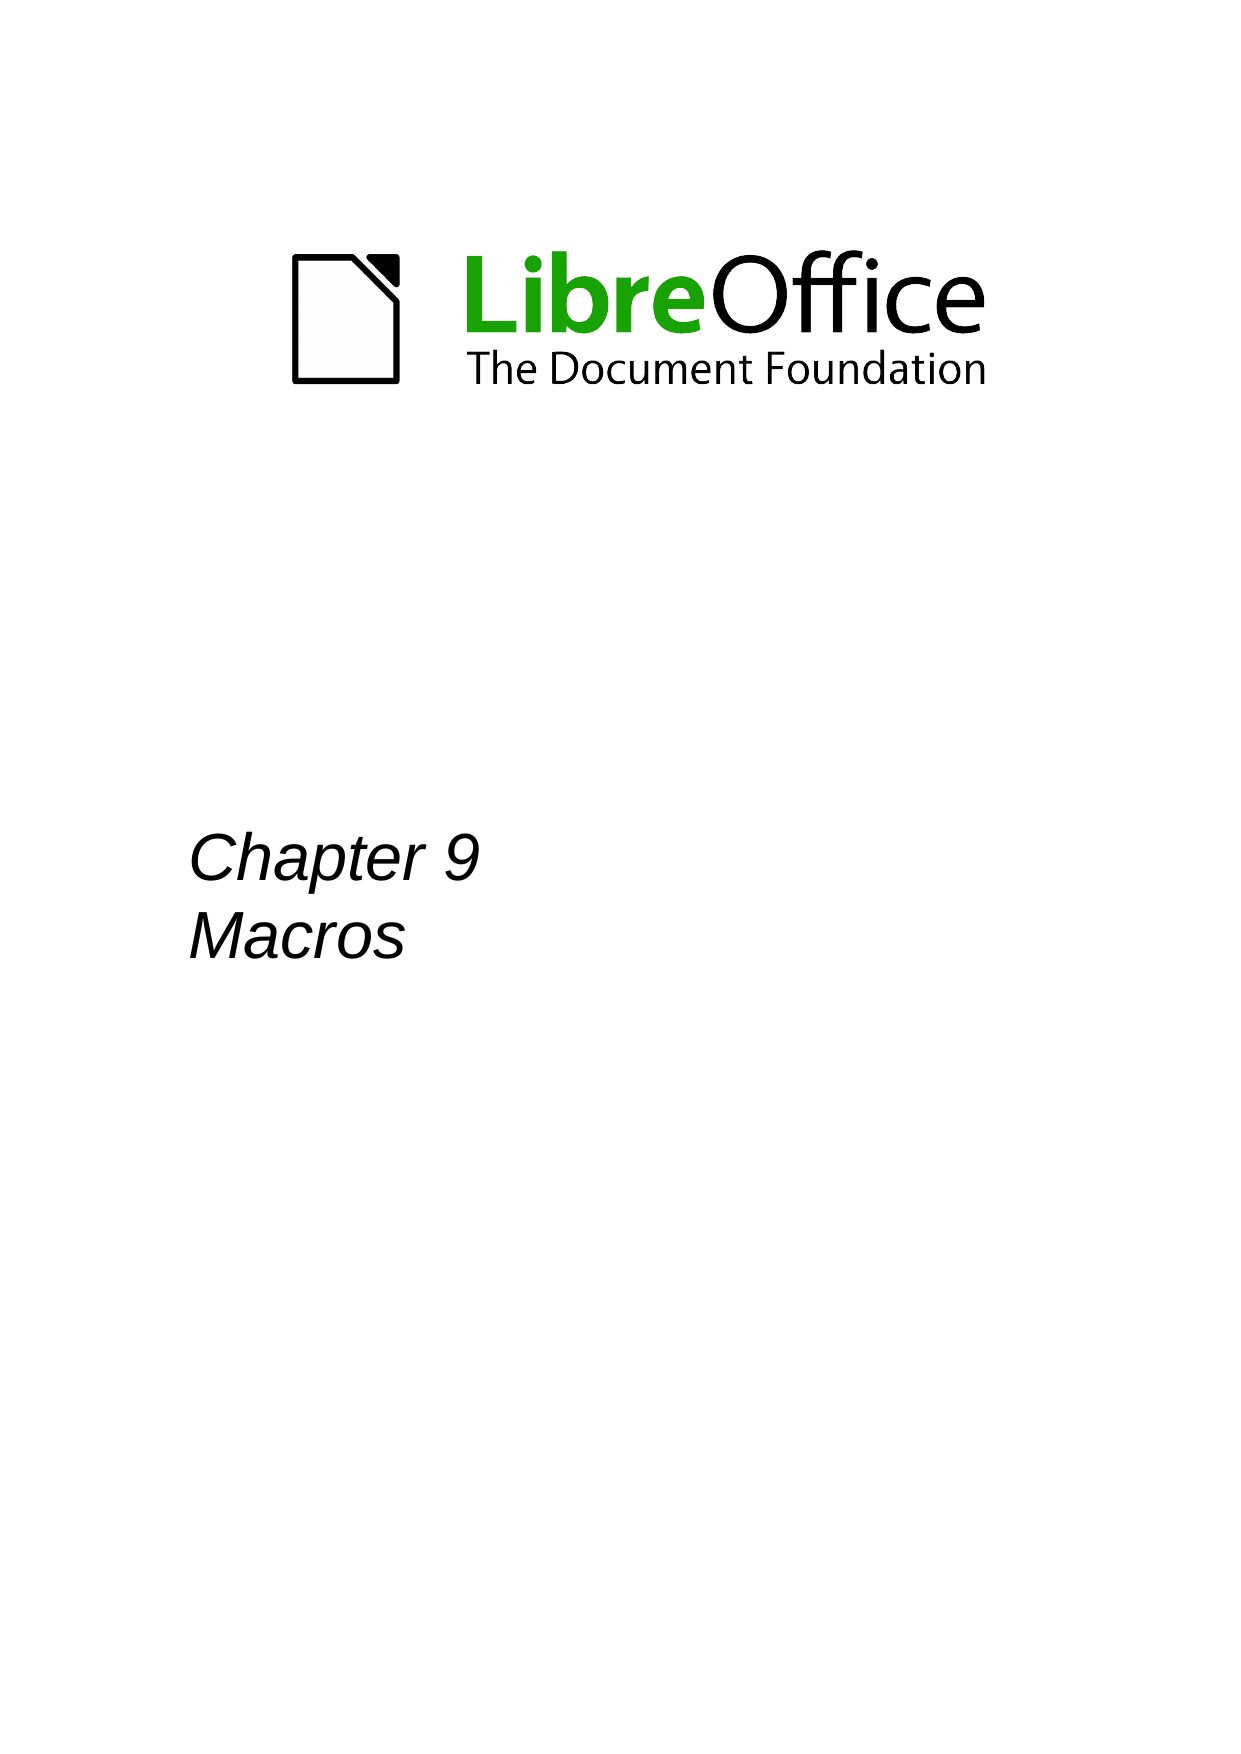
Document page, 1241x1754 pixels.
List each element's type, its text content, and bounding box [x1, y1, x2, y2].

subtitle Chapter 9 Macros [188, 814, 1098, 972]
picture [250, 219, 1035, 419]
